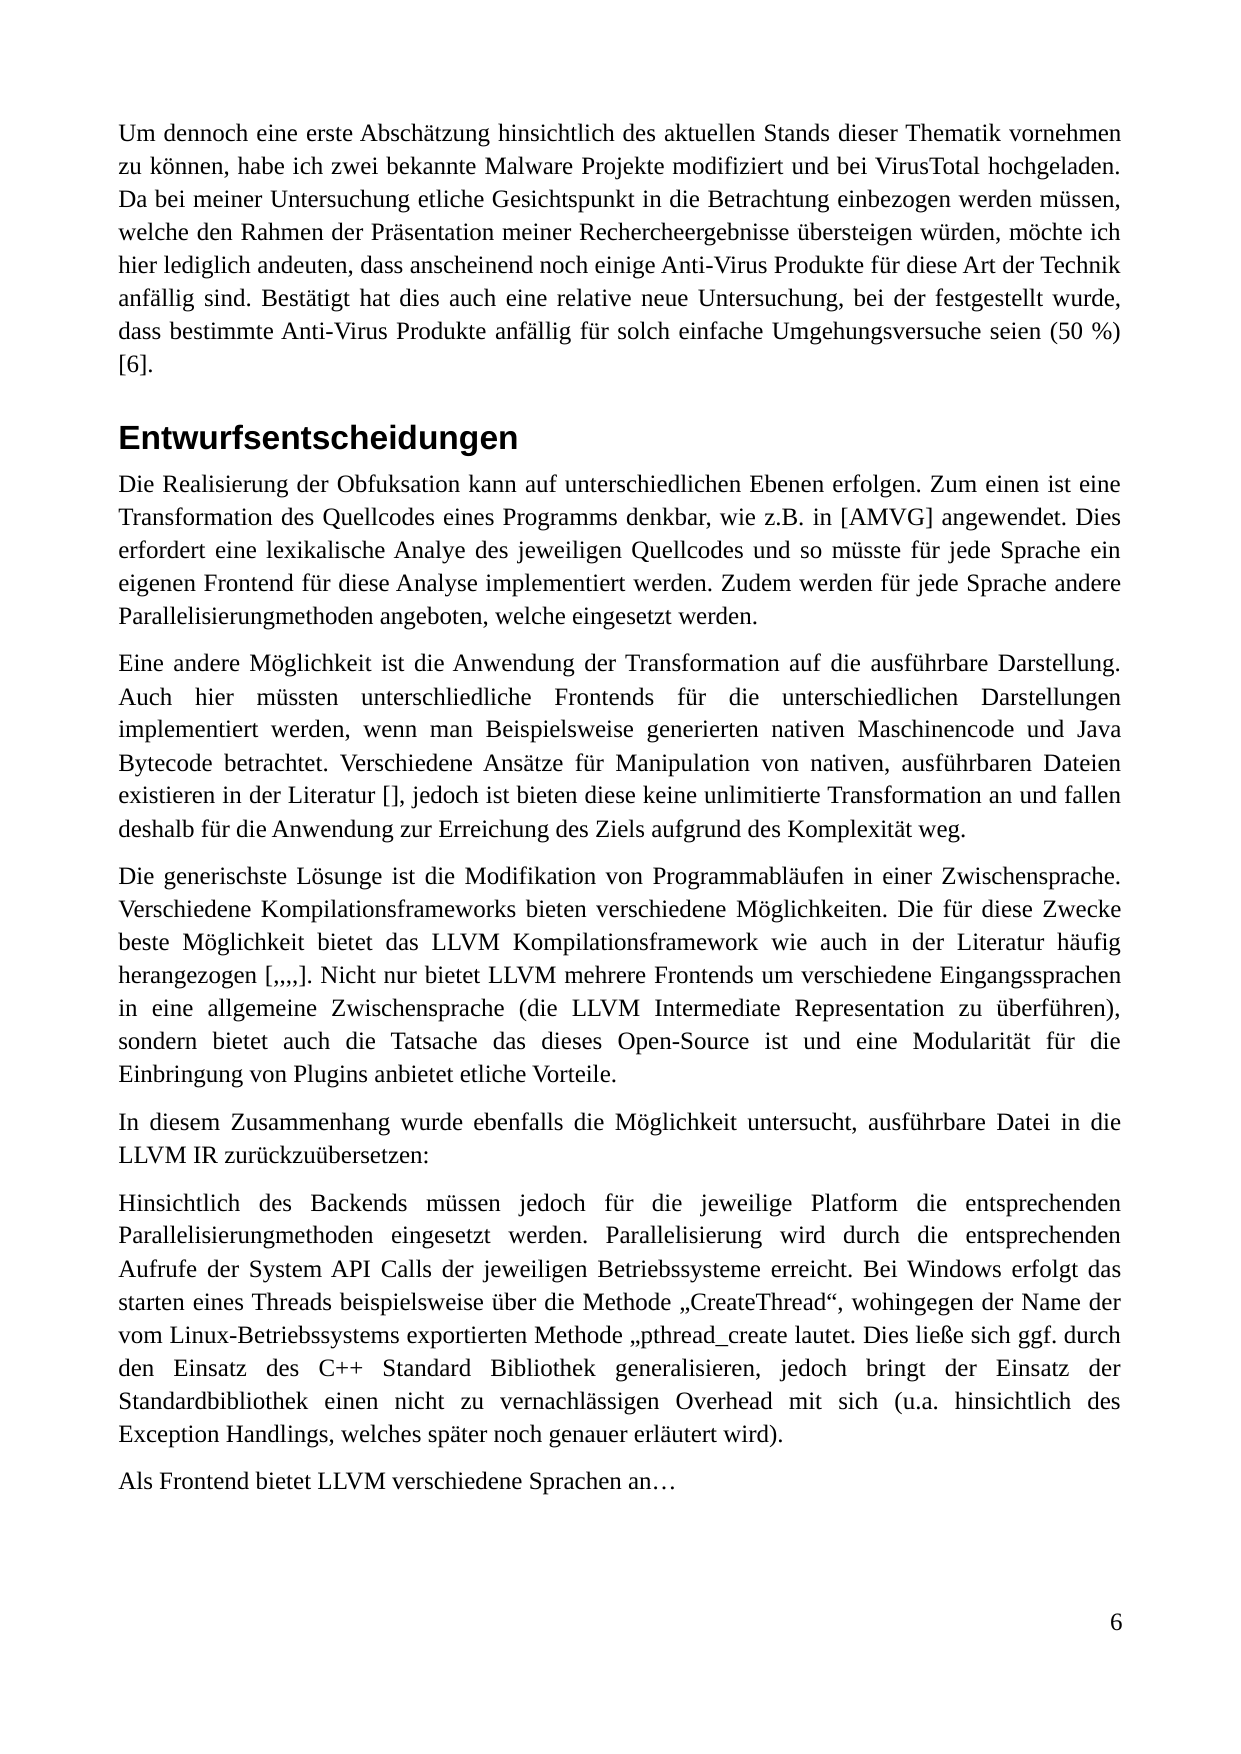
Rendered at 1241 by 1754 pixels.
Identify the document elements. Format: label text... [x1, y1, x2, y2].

subtitle Entwurfsentscheidungen [118, 418, 1122, 456]
text Um dennoch eine erste Abschätzung hinsichtlich des aktuellen Stands dieser Thematik vornehmen zu können, habe ich zwei bekannte Malware Projekte modifiziert und bei VirusTotal hochgeladen. Da bei meiner Untersuchung etliche Gesichtspunkt in die Betrachtung einbezogen werden müssen, welche den Rahmen der Präsentation meiner Rechercheergebnisse übersteigen würden, möchte ich hier lediglich andeuten, dass anscheinend noch einige Anti-Virus Produkte für diese Art der Technik anfällig sind. Bestätigt hat dies auch eine relative neue Untersuchung, bei der festgestellt wurde, dass bestimmte Anti-Virus Produkte anfällig für solch einfache Umgehungsversuche seien (50 %) [6]. [118, 118, 1122, 378]
text Die generischste Lösunge ist die Modifikation von Programmabläufen in einer Zwischensprache. Verschiedene Kompilationsframeworks bieten verschiedene Möglichkeiten. Die für diese Zwecke beste Möglichkeit bietet das LLVM Kompilationsframework wie auch in der Literatur häufig herangezogen [,,,,]. Nicht nur bietet LLVM mehrere Frontends um verschiedene Eingangssprachen in eine allgemeine Zwischensprache (die LLVM Intermediate Representation zu überführen), sondern bietet auch die Tatsache das dieses Open-Source ist und eine Modularität für die Einbringung von Plugins anbietet etliche Vorteile. [118, 861, 1122, 1088]
text Hinsichtlich des Backends müssen jedoch für die jeweilige Platform die entsprechenden Parallelisierungmethoden eingesetzt werden. Parallelisierung wird durch die entsprechenden Aufrufe der System API Calls der jeweiligen Betriebssysteme erreicht. Bei Windows erfolgt das starten eines Threads beispielsweise über die Methode „CreateThread“, wohingegen der Name der vom Linux-Betriebssystems exportierten Methode „pthread_create lautet. Dies ließe sich ggf. durch den Einsatz des C++ Standard Bibliothek generalisieren, jedoch bringt der Einsatz der Standardbibliothek einen nicht zu vernachlässigen Overhead mit sich (u.a. hinsichtlich des Exception Handlings, welches später noch genauer erläutert wird). [118, 1188, 1122, 1447]
text Als Frontend bietet LLVM verschiedene Sprachen an… [118, 1466, 1122, 1495]
text Die Realisierung der Obfuksation kann auf unterschiedlichen Ebenen erfolgen. Zum einen ist eine Transformation des Quellcodes eines Programms denkbar, wie z.B. in [AMVG] angewendet. Dies erfordert eine lexikalische Analye des jeweiligen Quellcodes und so müsste für jede Sprache ein eigenen Frontend für diese Analyse implementiert werden. Zudem werden für jede Sprache andere Parallelisierungmethoden angeboten, welche eingesetzt werden. [118, 469, 1122, 630]
text In diesem Zusammenhang wurde ebenfalls die Möglichkeit untersucht, ausführbare Datei in die LLVM IR zurückzuübersetzen: [118, 1107, 1122, 1169]
text Eine andere Möglichkeit ist die Anwendung der Transformation auf die ausführbare Darstellung. Auch hier müssten unterschliedliche Frontends für die unterschiedlichen Darstellungen implementiert werden, wenn man Beispielsweise generierten nativen Maschinencode und Java Bytecode betrachtet. Verschiedene Ansätze für Manipulation von nativen, ausführbaren Dateien existieren in der Literatur [], jedoch ist bieten diese keine unlimitierte Transformation an und fallen deshalb für die Anwendung zur Erreichung des Ziels aufgrund des Komplexität weg. [118, 648, 1122, 842]
